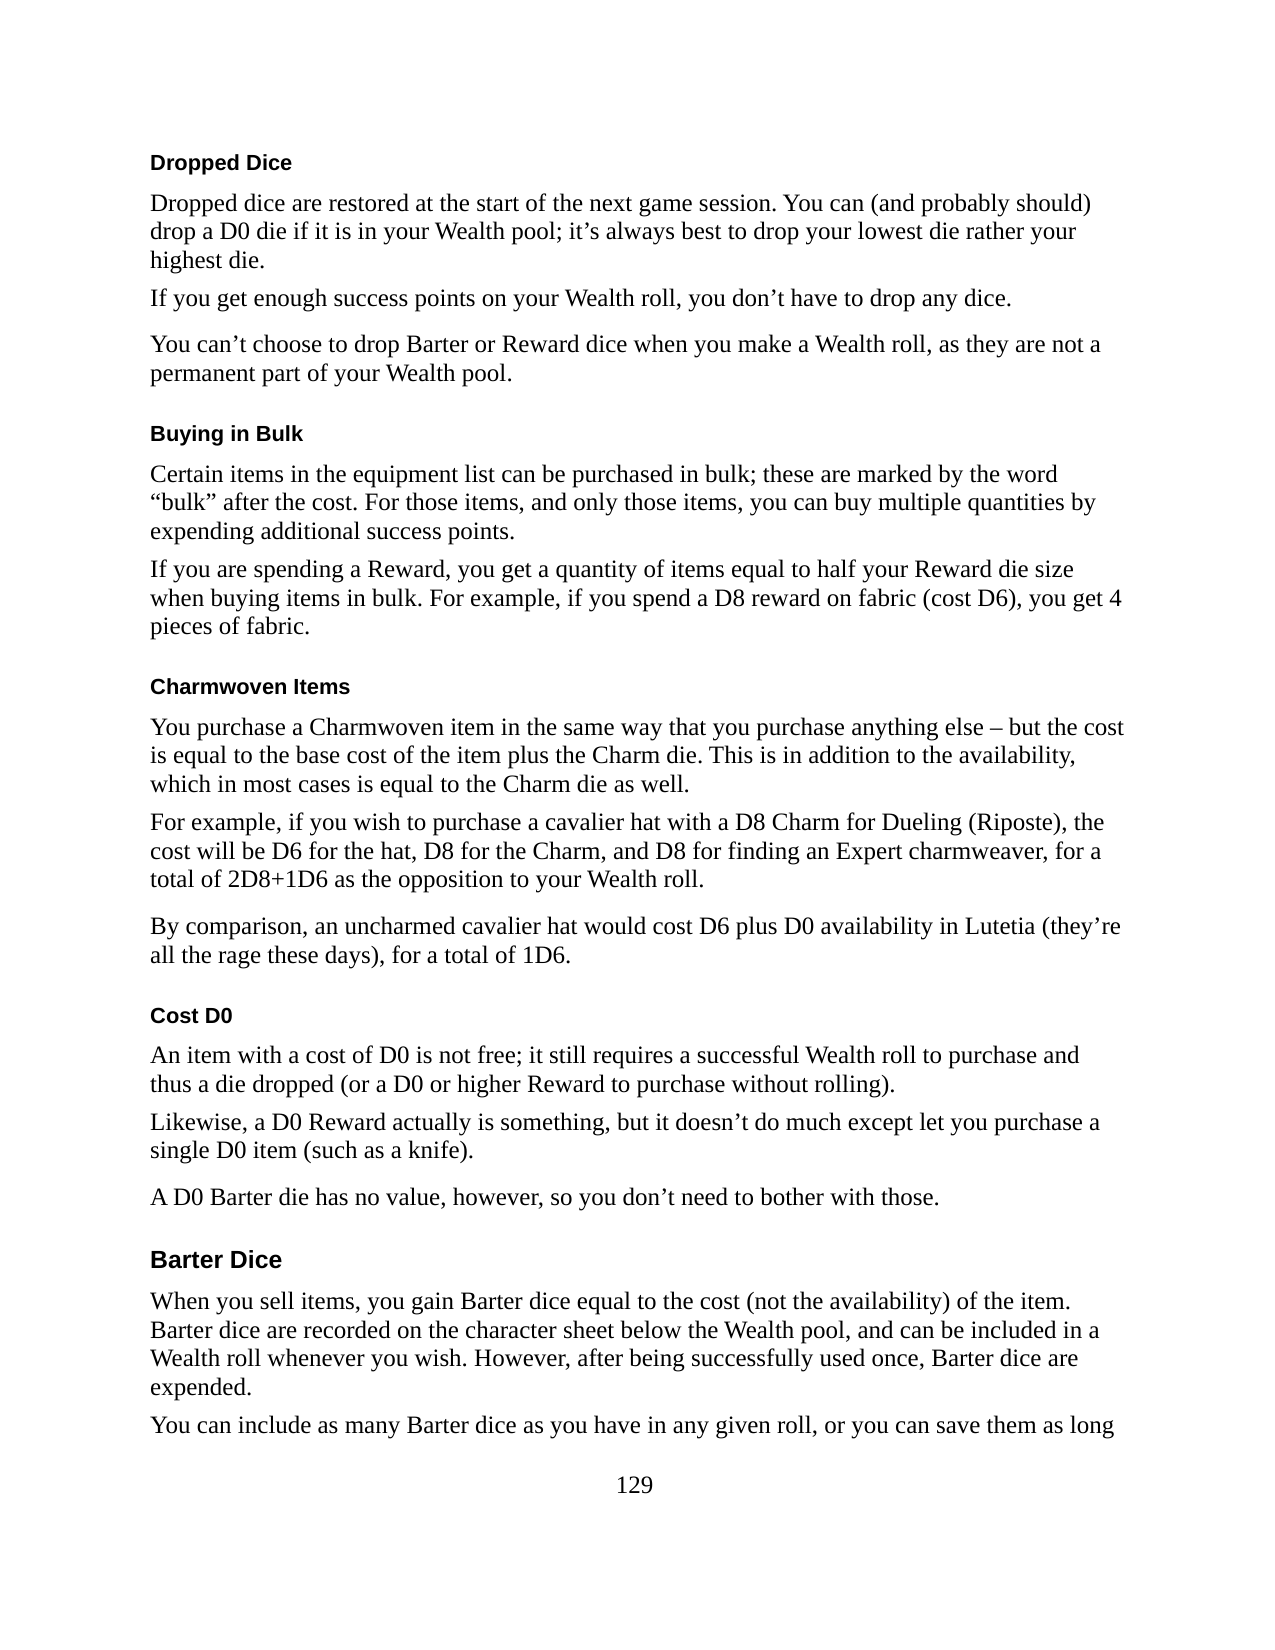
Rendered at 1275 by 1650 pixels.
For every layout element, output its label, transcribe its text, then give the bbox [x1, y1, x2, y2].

subtitle Buying in Bulk [150, 421, 1125, 446]
subtitle Barter Dice [150, 1245, 1125, 1273]
text You can’t choose to drop Barter or Reward dice when you make a Wealth roll, as they are not a permanent part of your Wealth pool. [150, 329, 1125, 387]
text When you sell items, you gain Barter dice equal to the cost (not the availability) of the item. Barter dice are recorded on the character sheet below the Wealth pool, and can be included in a Wealth roll whenever you wish. However, after being successfully used once, Barter dice are expended. [150, 1286, 1125, 1401]
text A D0 Barter die has no value, however, so you don’t need to bother with those. [150, 1182, 1125, 1211]
text If you are spending a Reward, you get a quantity of items equal to half your Reward die size when buying items in bulk. For example, if you spend a D8 reward on fabric (cost D6), you get 4 pieces of fabric. [150, 554, 1125, 640]
text An item with a cost of D0 is not free; it still requires a successful Wealth roll to purchase and thus a die dropped (or a D0 or higher Reward to purchase without rolling). [150, 1040, 1125, 1098]
text If you get enough success points on your Wealth roll, you don’t have to drop any dice. [150, 283, 1125, 312]
text Likewise, a D0 Reward actually is something, but it doesn’t do much except let you purchase a single D0 item (such as a knife). [150, 1107, 1125, 1164]
text For example, if you wish to purchase a cavalier hat with a D8 Charm for Dueling (Riposte), the cost will be D6 for the hat, D8 for the Charm, and D8 for finding an Expert charmweaver, for a total of 2D8+1D6 as the opposition to your Wealth roll. [150, 807, 1125, 893]
text You can include as many Barter dice as you have in any given roll, or you can save them as long [150, 1410, 1125, 1439]
text Certain items in the equipment list can be purchased in bulk; these are marked by the word “bulk” after the cost. For those items, and only those items, you can buy multiple quantities by expending additional success points. [150, 459, 1125, 545]
text By comparison, an uncharmed cavalier hat would cost D6 plus D0 availability in Lutetia (they’re all the rage these days), for a total of 1D6. [150, 911, 1125, 969]
subtitle Dropped Dice [150, 150, 1125, 175]
text You purchase a Charmwoven item in the same way that you purchase anything else – but the cost is equal to the base cost of the item plus the Charm die. This is in addition to the availability, which in most cases is equal to the Charm die as well. [150, 712, 1125, 798]
text Dropped dice are restored at the start of the next game session. You can (and probably should) drop a D0 die if it is in your Wealth pool; it’s always best to drop your lowest die rather your highest die. [150, 188, 1125, 274]
subtitle Cost D0 [150, 1003, 1125, 1028]
subtitle Charmwoven Items [150, 674, 1125, 699]
